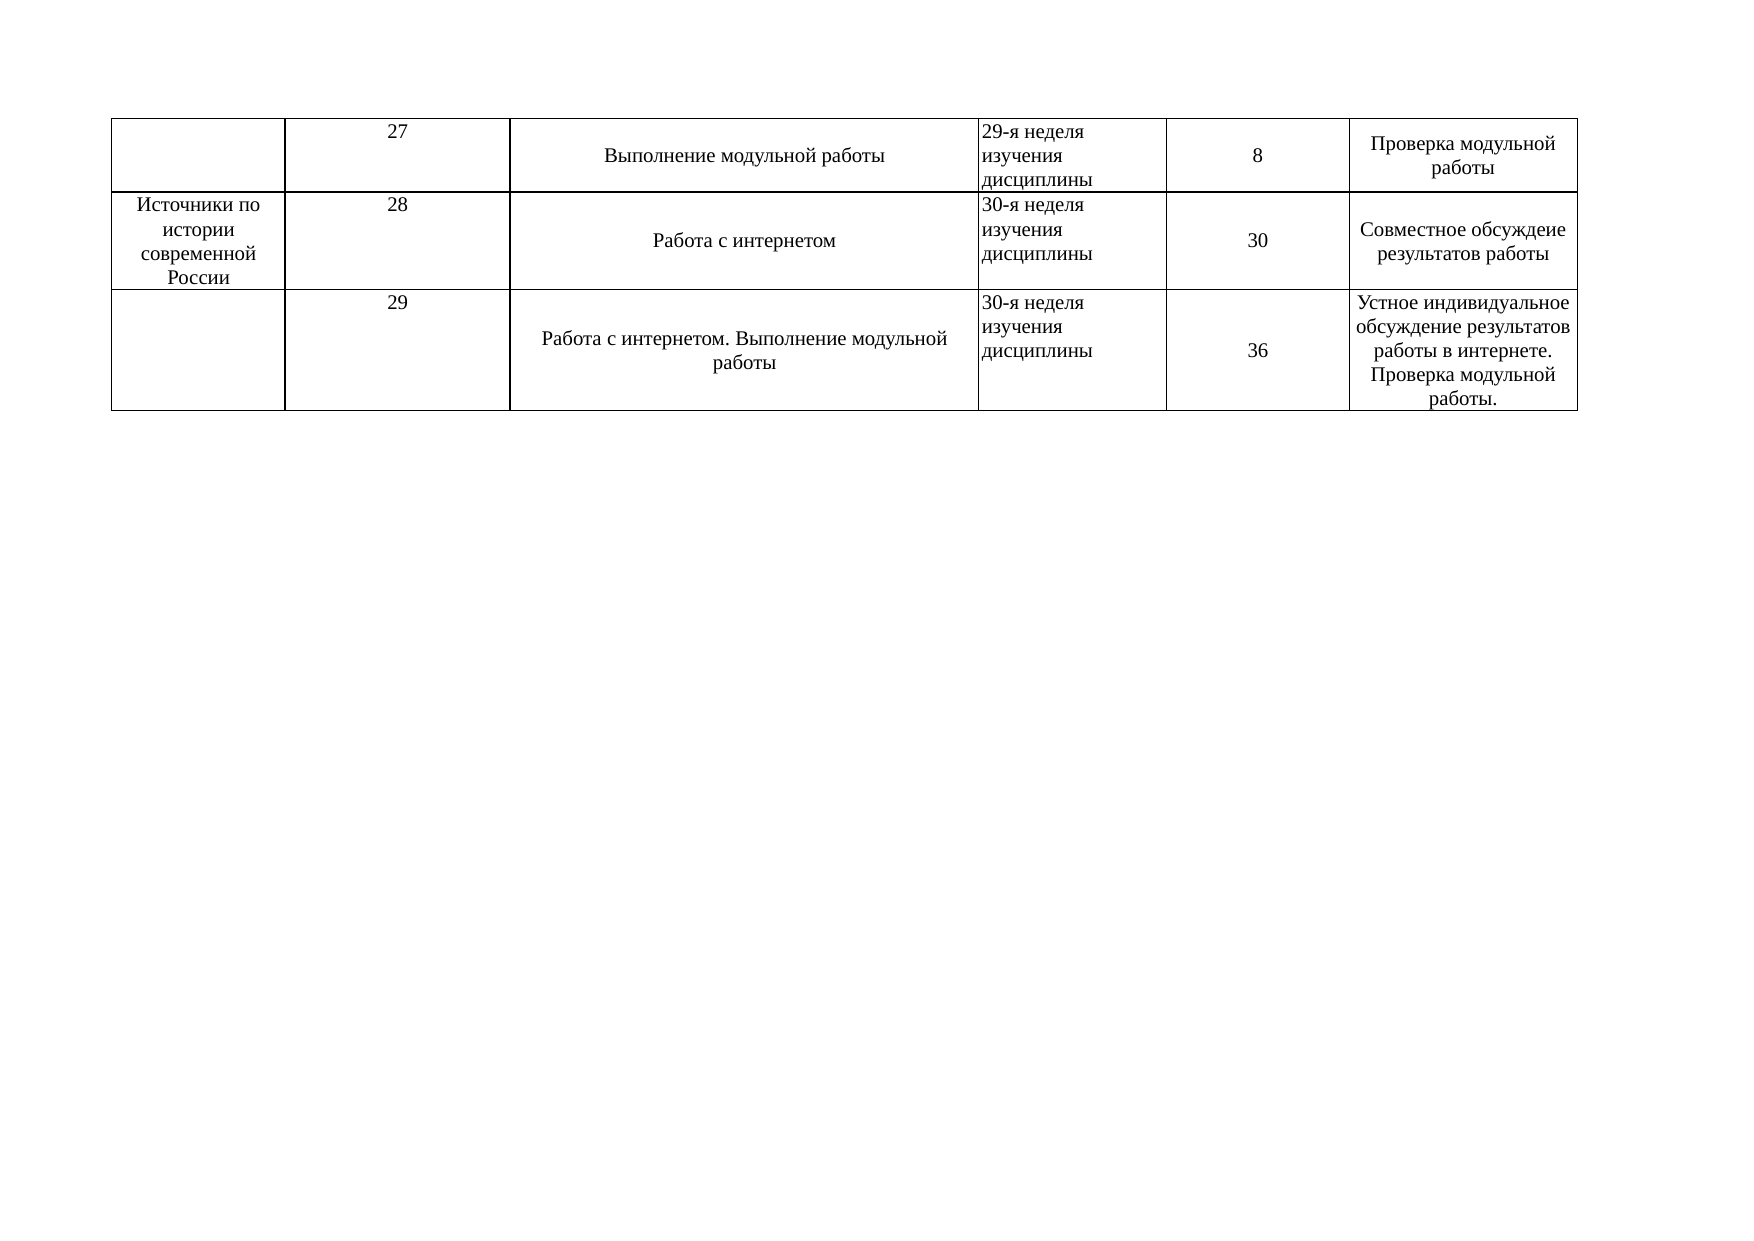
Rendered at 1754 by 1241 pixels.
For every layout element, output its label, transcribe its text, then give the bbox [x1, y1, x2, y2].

table_cell Источники по истории современной России [112, 193, 284, 289]
table_cell Совместное обсуждеие результатов работы [1350, 193, 1577, 289]
table_cell 8 [1167, 119, 1349, 191]
table_cell 30-я неделя изучения дисциплины [979, 290, 1166, 410]
table_cell 30 [1167, 193, 1349, 289]
table_cell Выполнение модульной работы [511, 119, 978, 191]
table_cell Устное индивидуальное обсуждение результатов работы в интернете. Проверка модульной работы. [1350, 290, 1577, 410]
table_cell 27 [286, 119, 509, 191]
table_cell [112, 290, 284, 410]
table_cell Работа с интернетом. Выполнение модульной работы [511, 290, 978, 410]
table_cell 29 [286, 290, 509, 410]
table_cell Работа с интернетом [511, 193, 978, 289]
table_cell 36 [1167, 290, 1349, 410]
table_cell 28 [286, 193, 509, 289]
table_cell 29-я неделя изучения дисциплины [979, 119, 1166, 191]
table_cell Проверка модульной работы [1350, 119, 1577, 191]
table_cell 30-я неделя изучения дисциплины [979, 193, 1166, 289]
table_cell [112, 119, 284, 191]
